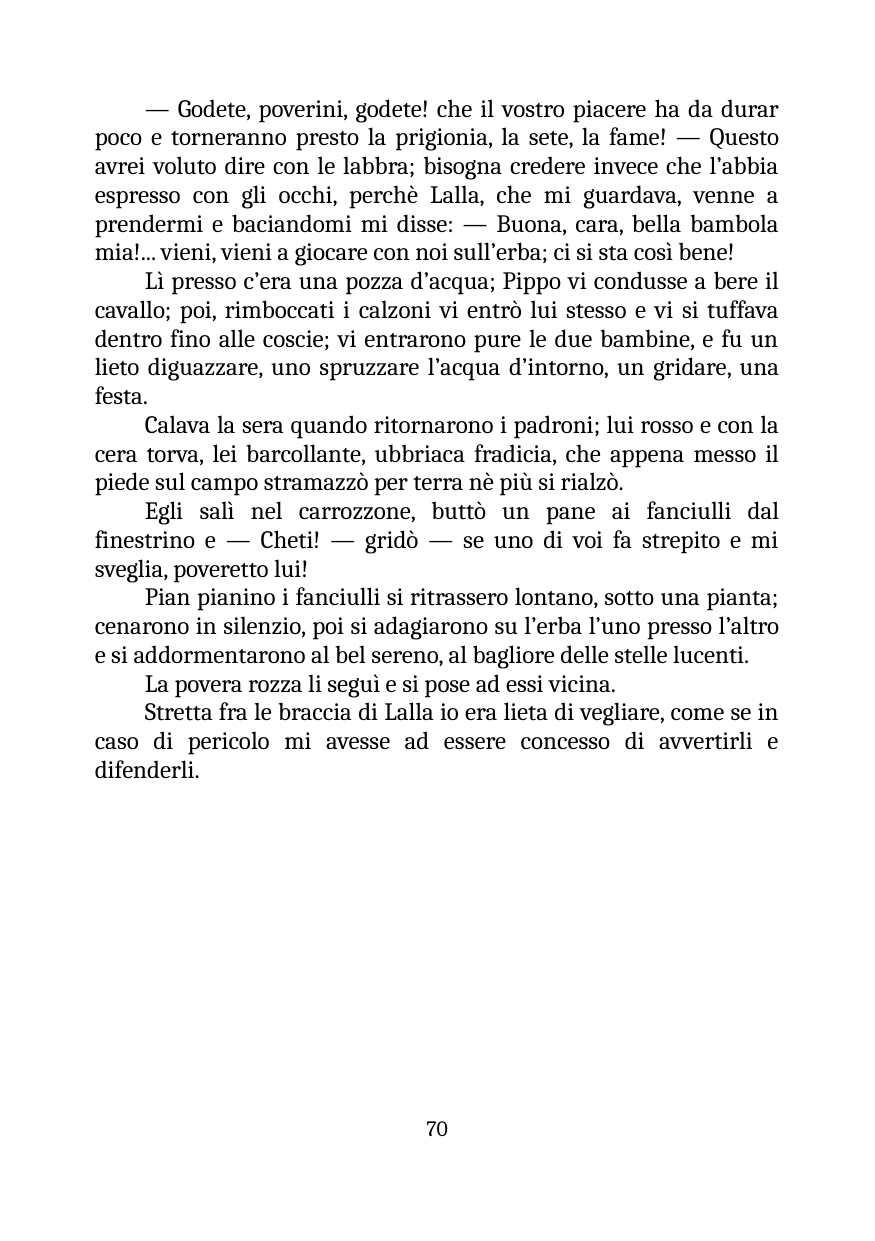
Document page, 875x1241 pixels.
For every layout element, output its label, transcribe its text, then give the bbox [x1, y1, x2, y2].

text — Godete, poverini, godete! che il vostro piacere ha da durar poco e torneranno presto la prigionia, la sete, la fame! — Questo avrei voluto dire con le labbra; bisogna credere invece che l’abbia espresso con gli occhi, perchè Lalla, che mi guardava, venne a prendermi e baciandomi mi disse: — Buona, cara, bella bambola mia!... vieni, vieni a giocare con noi sull’erba; ci si sta così bene! [94, 94, 779, 267]
text Egli salì nel carrozzone, buttò un pane ai fanciulli dal finestrino e — Cheti! — gridò — se uno di voi fa strepito e mi sveglia, poveretto lui! [94, 497, 779, 583]
text Stretta fra le braccia di Lalla io era lieta di vegliare, come se in caso di pericolo mi avesse ad essere concesso di avvertirli e difenderli. [94, 698, 779, 784]
text Lì presso c’era una pozza d’acqua; Pippo vi condusse a bere il cavallo; poi, rimboccati i calzoni vi entrò lui stesso e vi si tuffava dentro fino alle coscie; vi entrarono pure le due bambine, e fu un lieto diguazzare, uno spruzzare l’acqua d’intorno, un gridare, una festa. [94, 267, 779, 411]
text Pian pianino i fanciulli si ritrassero lontano, sotto una pianta; cenarono in silenzio, poi si adagiarono su l’erba l’uno presso l’altro e si addormentarono al bel sereno, al bagliore delle stelle lucenti. [94, 583, 779, 669]
text Calava la sera quando ritornarono i padroni; lui rosso e con la cera torva, lei barcollante, ubbriaca fradicia, che appena messo il piede sul campo stramazzò per terra nè più si rialzò. [94, 411, 779, 497]
text La povera rozza li seguì e si pose ad essi vicina. [94, 669, 779, 698]
